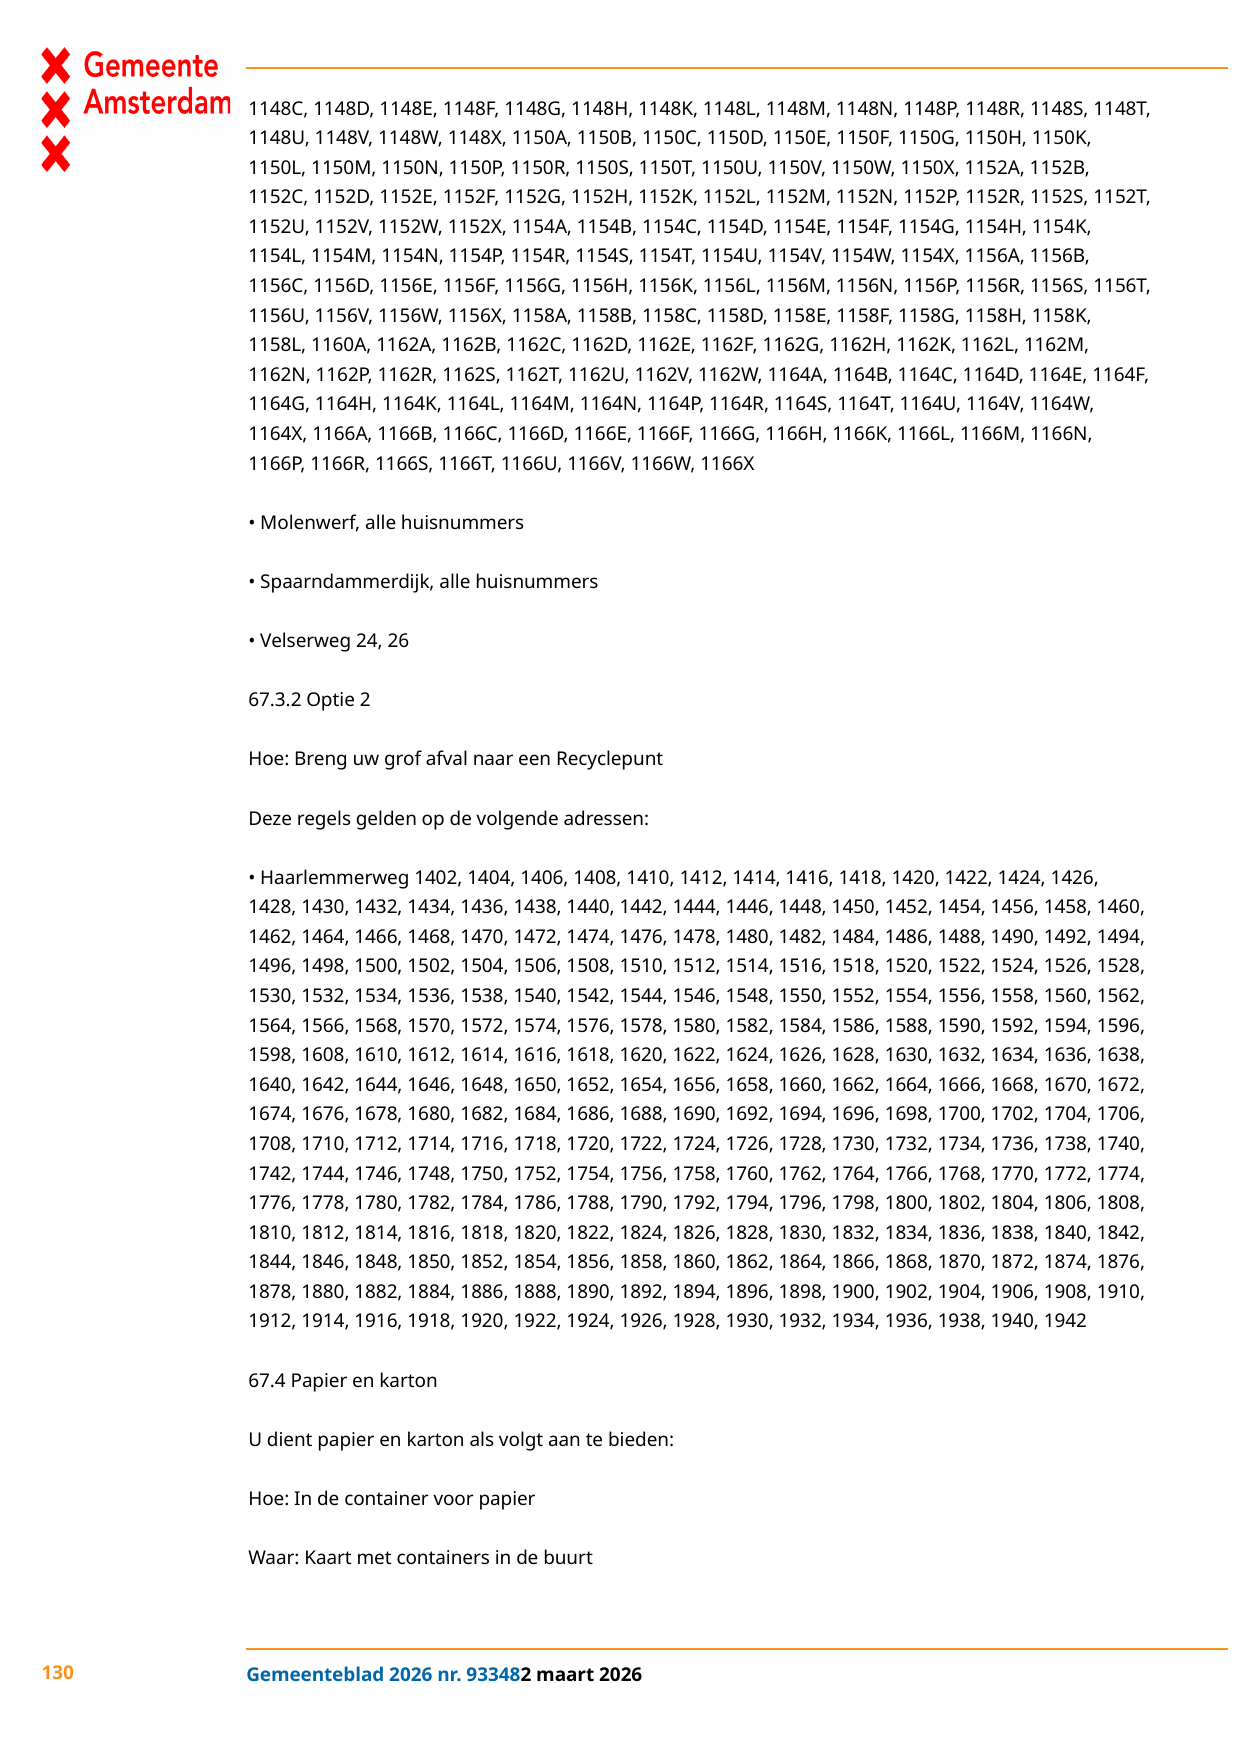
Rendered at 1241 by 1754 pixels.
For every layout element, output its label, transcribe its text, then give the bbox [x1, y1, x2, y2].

picture [41, 47, 231, 172]
text • Haarlemmerweg 1402, 1404, 1406, 1408, 1410, 1412, 1414, 1416, 1418, 1420, 1422, 1424, 1426, 1428, 1430, 1432, 1434, 1436, 1438, 1440, 1442, 1444, 1446, 1448, 1450, 1452, 1454, 1456, 1458, 1460, 1462, 1464, 1466, 1468, 1470, 1472, 1474, 1476, 1478, 1480, 1482, 1484, 1486, 1488, 1490, 1492, 1494, 1496, 1498, 1500, 1502, 1504, 1506, 1508, 1510, 1512, 1514, 1516, 1518, 1520, 1522, 1524, 1526, 1528, 1530, 1532, 1534, 1536, 1538, 1540, 1542, 1544, 1546, 1548, 1550, 1552, 1554, 1556, 1558, 1560, 1562, 1564, 1566, 1568, 1570, 1572, 1574, 1576, 1578, 1580, 1582, 1584, 1586, 1588, 1590, 1592, 1594, 1596, 1598, 1608, 1610, 1612, 1614, 1616, 1618, 1620, 1622, 1624, 1626, 1628, 1630, 1632, 1634, 1636, 1638, 1640, 1642, 1644, 1646, 1648, 1650, 1652, 1654, 1656, 1658, 1660, 1662, 1664, 1666, 1668, 1670, 1672, 1674, 1676, 1678, 1680, 1682, 1684, 1686, 1688, 1690, 1692, 1694, 1696, 1698, 1700, 1702, 1704, 1706, 1708, 1710, 1712, 1714, 1716, 1718, 1720, 1722, 1724, 1726, 1728, 1730, 1732, 1734, 1736, 1738, 1740, 1742, 1744, 1746, 1748, 1750, 1752, 1754, 1756, 1758, 1760, 1762, 1764, 1766, 1768, 1770, 1772, 1774, 1776, 1778, 1780, 1782, 1784, 1786, 1788, 1790, 1792, 1794, 1796, 1798, 1800, 1802, 1804, 1806, 1808, 1810, 1812, 1814, 1816, 1818, 1820, 1822, 1824, 1826, 1828, 1830, 1832, 1834, 1836, 1838, 1840, 1842, 1844, 1846, 1848, 1850, 1852, 1854, 1856, 1858, 1860, 1862, 1864, 1866, 1868, 1870, 1872, 1874, 1876, 1878, 1880, 1882, 1884, 1886, 1888, 1890, 1892, 1894, 1896, 1898, 1900, 1902, 1904, 1906, 1908, 1910, 1912, 1914, 1916, 1918, 1920, 1922, 1924, 1926, 1928, 1930, 1932, 1934, 1936, 1938, 1940, 1942 [248, 864, 1152, 1333]
text Deze regels gelden op de volgende adressen: [248, 805, 1152, 831]
text 1148C, 1148D, 1148E, 1148F, 1148G, 1148H, 1148K, 1148L, 1148M, 1148N, 1148P, 1148R, 1148S, 1148T, 1148U, 1148V, 1148W, 1148X, 1150A, 1150B, 1150C, 1150D, 1150E, 1150F, 1150G, 1150H, 1150K, 1150L, 1150M, 1150N, 1150P, 1150R, 1150S, 1150T, 1150U, 1150V, 1150W, 1150X, 1152A, 1152B, 1152C, 1152D, 1152E, 1152F, 1152G, 1152H, 1152K, 1152L, 1152M, 1152N, 1152P, 1152R, 1152S, 1152T, 1152U, 1152V, 1152W, 1152X, 1154A, 1154B, 1154C, 1154D, 1154E, 1154F, 1154G, 1154H, 1154K, 1154L, 1154M, 1154N, 1154P, 1154R, 1154S, 1154T, 1154U, 1154V, 1154W, 1154X, 1156A, 1156B, 1156C, 1156D, 1156E, 1156F, 1156G, 1156H, 1156K, 1156L, 1156M, 1156N, 1156P, 1156R, 1156S, 1156T, 1156U, 1156V, 1156W, 1156X, 1158A, 1158B, 1158C, 1158D, 1158E, 1158F, 1158G, 1158H, 1158K, 1158L, 1160A, 1162A, 1162B, 1162C, 1162D, 1162E, 1162F, 1162G, 1162H, 1162K, 1162L, 1162M, 1162N, 1162P, 1162R, 1162S, 1162T, 1162U, 1162V, 1162W, 1164A, 1164B, 1164C, 1164D, 1164E, 1164F, 1164G, 1164H, 1164K, 1164L, 1164M, 1164N, 1164P, 1164R, 1164S, 1164T, 1164U, 1164V, 1164W, 1164X, 1166A, 1166B, 1166C, 1166D, 1166E, 1166F, 1166G, 1166H, 1166K, 1166L, 1166M, 1166N, 1166P, 1166R, 1166S, 1166T, 1166U, 1166V, 1166W, 1166X [248, 95, 1152, 476]
text • Spaarndammerdijk, alle huisnummers [248, 568, 1152, 594]
text • Molenwerf, alle huisnummers [248, 509, 1152, 535]
text Hoe: In de container voor papier [248, 1485, 1152, 1511]
text Hoe: Breng uw grof afval naar een Recyclepunt [248, 746, 1152, 771]
text • Velserweg 24, 26 [248, 627, 1152, 653]
text 67.4 Papier en karton [248, 1367, 1152, 1393]
text 67.3.2 Optie 2 [248, 686, 1152, 712]
text Waar: Kaart met containers in de buurt [248, 1544, 1152, 1570]
text U dient papier en karton als volgt aan te bieden: [248, 1426, 1152, 1452]
